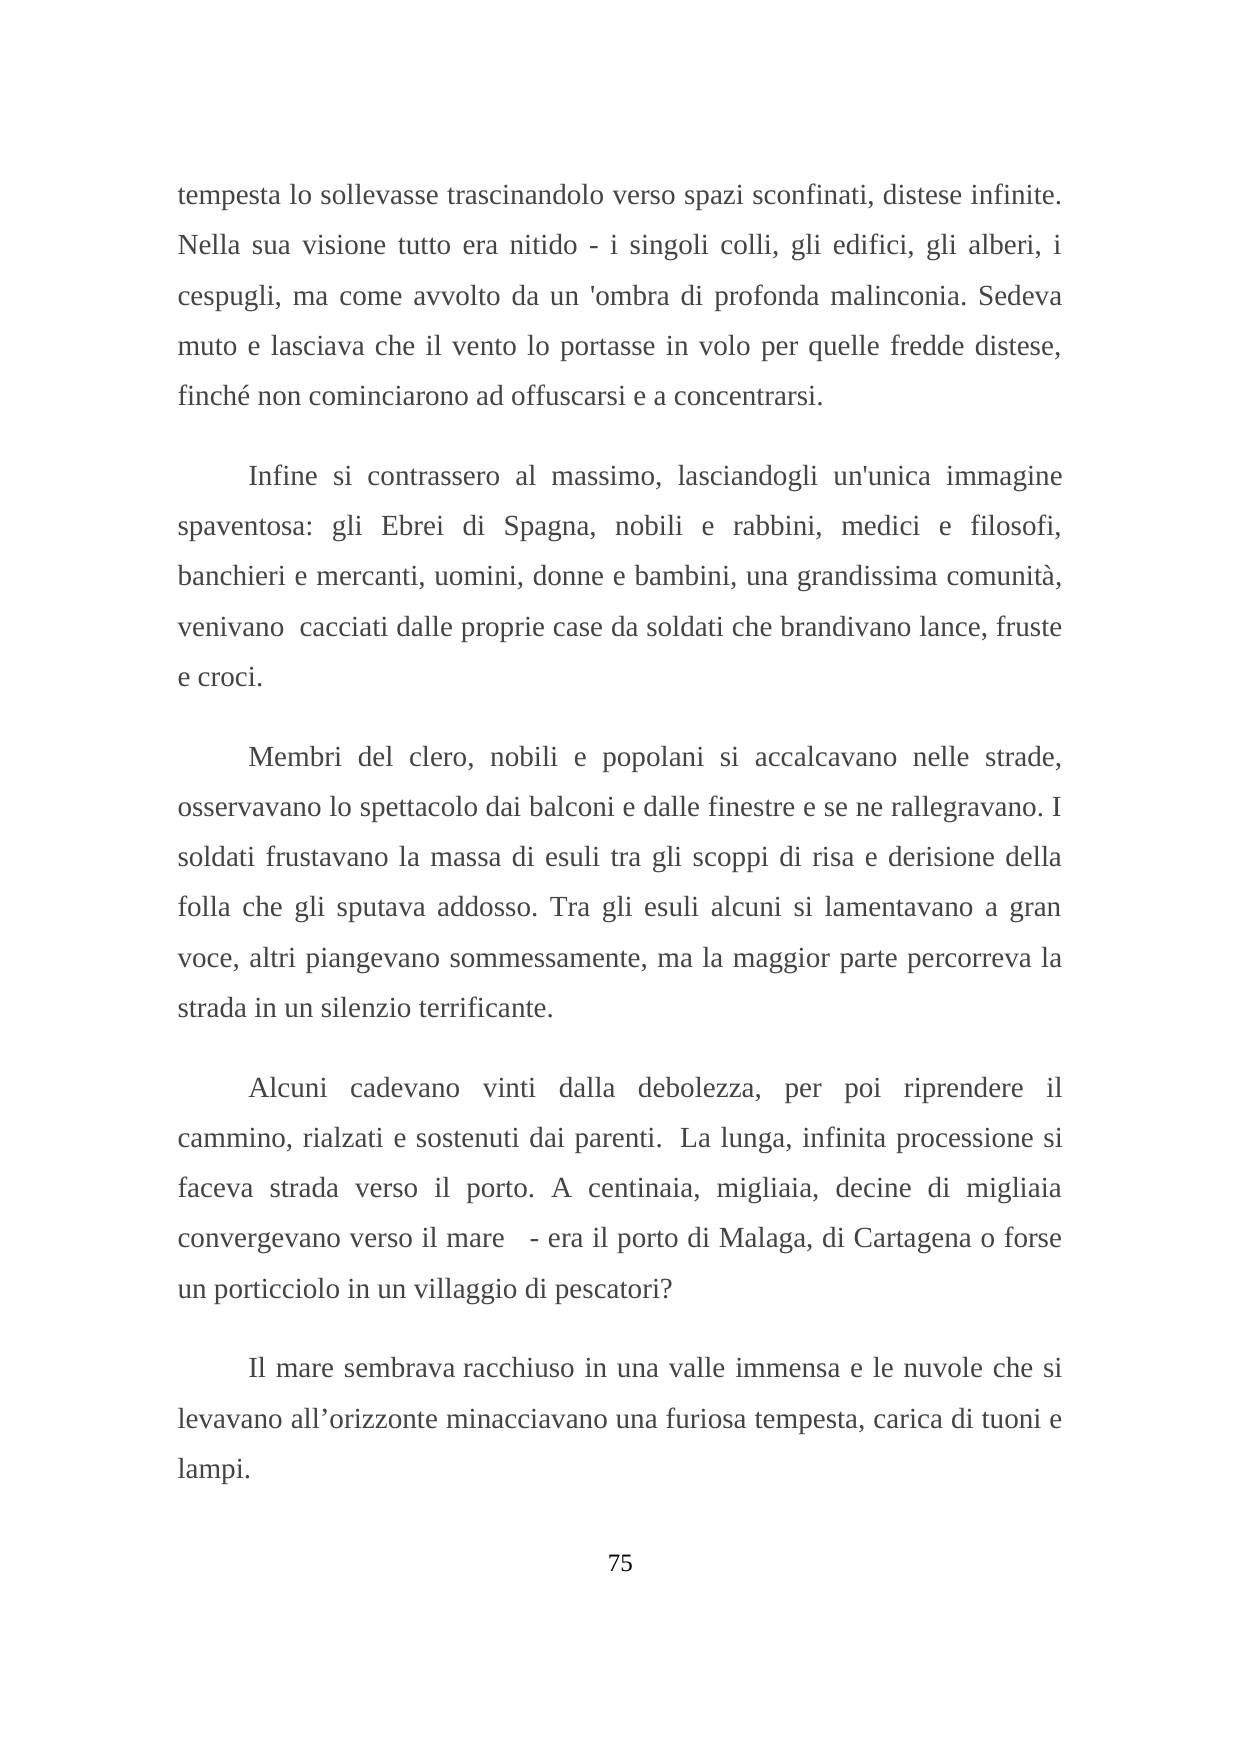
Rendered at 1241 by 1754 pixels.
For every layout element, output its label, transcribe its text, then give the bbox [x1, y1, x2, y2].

text tempesta lo sollevasse trascinandolo verso spazi sconfinati, distese infinite. Nella sua visione tutto era nitido - i singoli colli, gli edifici, gli alberi, i cespugli, ma come avvolto da un 'ombra di profonda malinconia. Sedeva muto e lasciava che il vento lo portasse in volo per quelle fredde distese, finché non cominciarono ad offuscarsi e a concentrarsi. [177, 177, 1063, 412]
text Membri del clero, nobili e popolani si accalcavano nelle strade, osservavano lo spettacolo dai balconi e dalle finestre e se ne rallegravano. I soldati frustavano la massa di esuli tra gli scoppi di risa e derisione della folla che gli sputava addosso. Tra gli esuli alcuni si lamentavano a gran voce, altri piangevano sommessamente, ma la maggior parte percorreva la strada in un silenzio terrificante. [177, 739, 1063, 1024]
text Infine si contrassero al massimo, lasciandogli un'unica immagine spaventosa: gli Ebrei di Spagna, nobili e rabbini, medici e filosofi, banchieri e mercanti, uomini, donne e bambini, una grandissima comunità, venivano cacciati dalle proprie case da soldati che brandivano lance, fruste e croci. [177, 458, 1063, 693]
text Alcuni cadevano vinti dalla debolezza, per poi riprendere il cammino, rialzati e sostenuti dai parenti. La lunga, infinita processione si faceva strada verso il porto. A centinaia, migliaia, decine di migliaia convergevano verso il mare - era il porto di Malaga, di Cartagena o forse un porticciolo in un villaggio di pescatori? [177, 1070, 1063, 1304]
text Il mare sembrava racchiuso in una valle immensa e le nuvole che si levavano all’orizzonte minacciavano una furiosa tempesta, carica di tuoni e lampi. [177, 1350, 1063, 1484]
